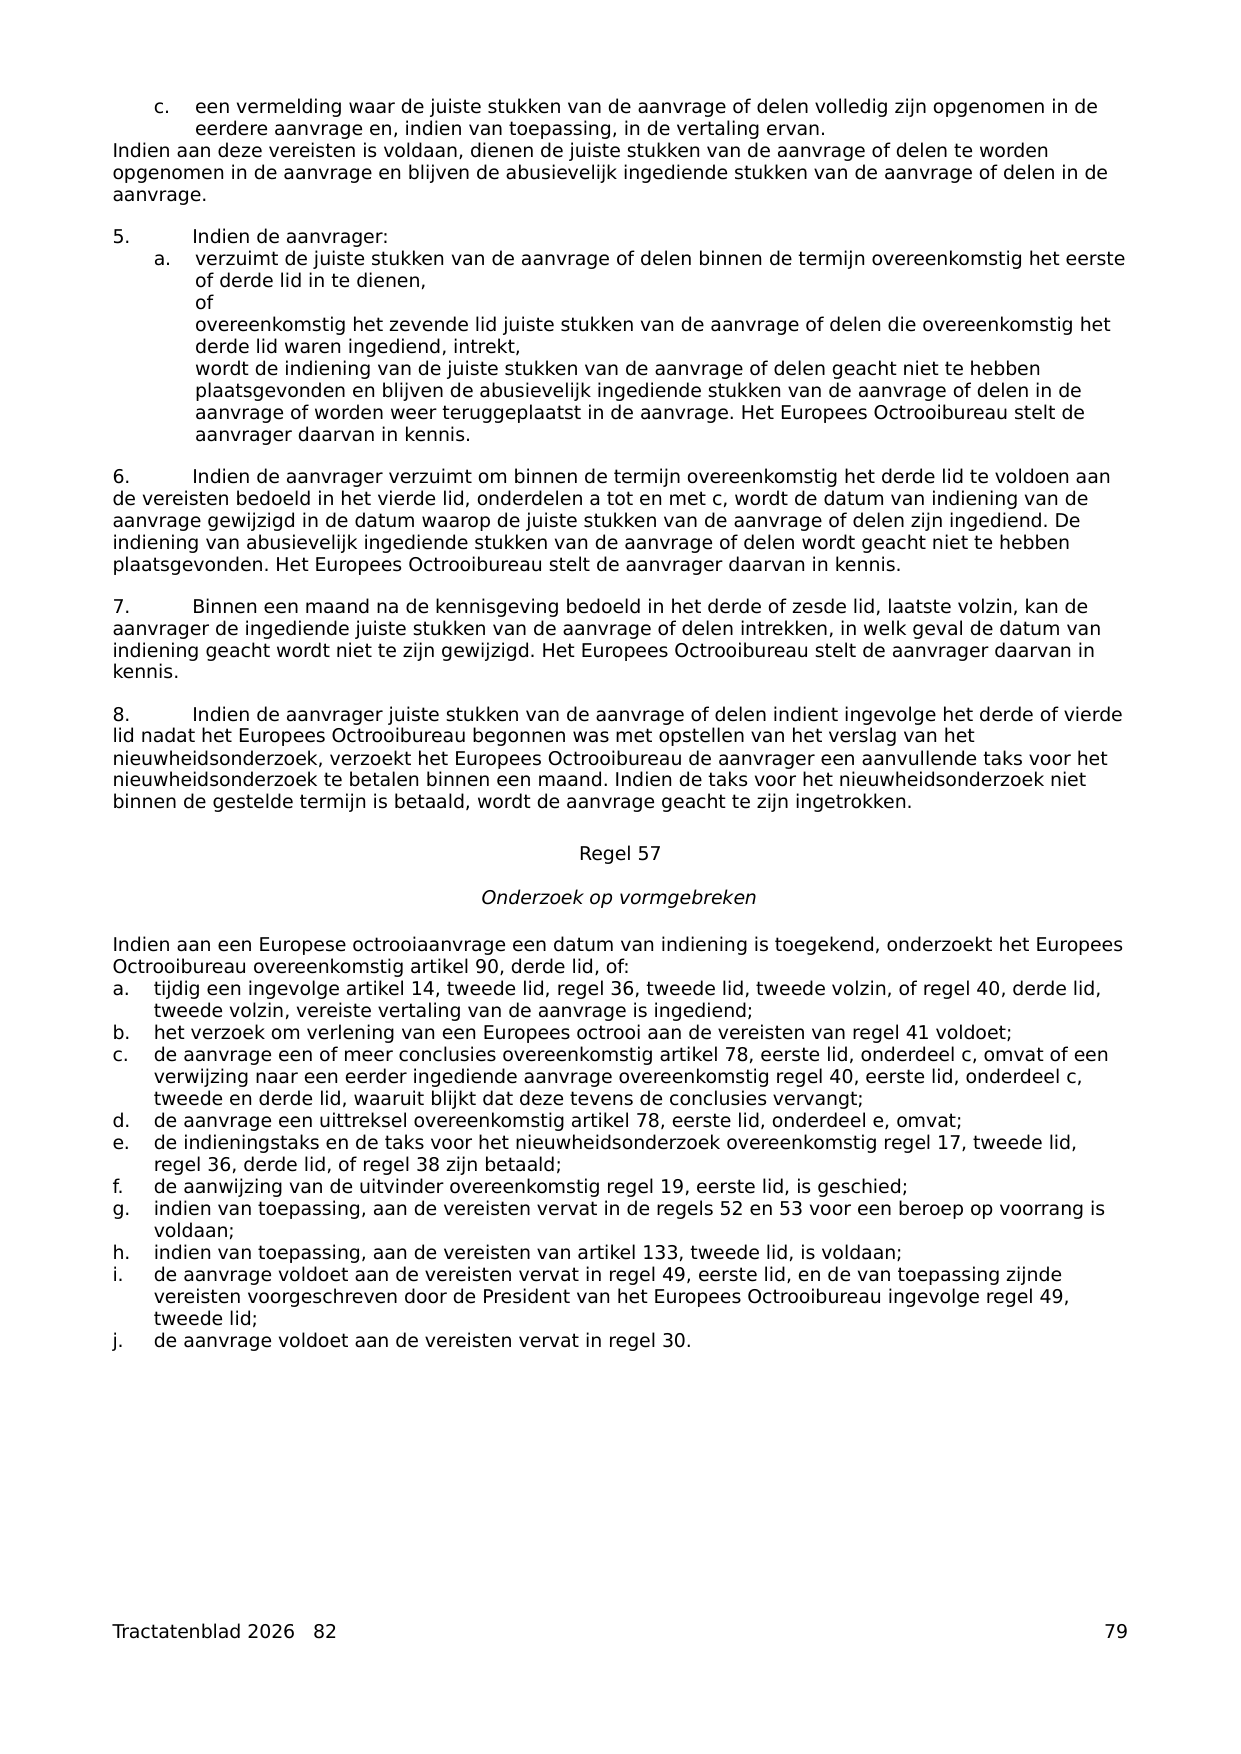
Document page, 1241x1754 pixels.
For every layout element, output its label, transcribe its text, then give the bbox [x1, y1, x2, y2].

text h. indien van toepassing, aan de vereisten van artikel 133, tweede lid, is voldaan; [112, 1242, 1128, 1264]
text e. de indieningstaks en de taks voor het nieuwheidsonderzoek overeenkomstig regel 17, tweede lid, regel 36, derde lid, of regel 38 zijn betaald; [112, 1132, 1128, 1176]
text j. de aanvrage voldoet aan de vereisten vervat in regel 30. [112, 1330, 1128, 1352]
text i. de aanvrage voldoet aan de vereisten vervat in regel 49, eerste lid, en de van toepassing zijnde vereisten voorgeschreven door de President van het Europees Octrooibureau ingevolge regel 49, tweede lid; [112, 1264, 1128, 1330]
subtitle Regel 57 Onderzoek op vormgebreken [112, 843, 1128, 909]
text f. de aanwijzing van de uitvinder overeenkomstig regel 19, eerste lid, is geschied; [112, 1176, 1128, 1198]
text d. de aanvrage een uittreksel overeenkomstig artikel 78, eerste lid, onderdeel e, omvat; [112, 1110, 1128, 1132]
text of [195, 292, 1128, 314]
text 5. Indien de aanvrager: [112, 226, 1128, 248]
text g. indien van toepassing, aan de vereisten vervat in de regels 52 en 53 voor een beroep op voorrang is voldaan; [112, 1198, 1128, 1242]
text overeenkomstig het zevende lid juiste stukken van de aanvrage of delen die overeenkomstig het derde lid waren ingediend, intrekt, [195, 314, 1128, 358]
text wordt de indiening van de juiste stukken van de aanvrage of delen geacht niet te hebben plaatsgevonden en blijven de abusievelijk ingediende stukken van de aanvrage of delen in de aanvrage of worden weer teruggeplaatst in de aanvrage. Het Europees Octrooibureau stelt de aanvrager daarvan in kennis. [195, 358, 1128, 446]
text 8. Indien de aanvrager juiste stukken van de aanvrage of delen indient ingevolge het derde of vierde lid nadat het Europees Octrooibureau begonnen was met opstellen van het verslag van het nieuwheidsonderzoek, verzoekt het Europees Octrooibureau de aanvrager een aanvullende taks voor het nieuwheidsonderzoek te betalen binnen een maand. Indien de taks voor het nieuwheidsonderzoek niet binnen de gestelde termijn is betaald, wordt de aanvrage geacht te zijn ingetrokken. [112, 703, 1128, 813]
text a. tijdig een ingevolge artikel 14, tweede lid, regel 36, tweede lid, tweede volzin, of regel 40, derde lid, tweede volzin, vereiste vertaling van de aanvrage is ingediend; [112, 978, 1128, 1022]
text Indien aan deze vereisten is voldaan, dienen de juiste stukken van de aanvrage of delen te worden opgenomen in de aanvrage en blijven de abusievelijk ingediende stukken van de aanvrage of delen in de aanvrage. [112, 140, 1128, 206]
text c. een vermelding waar de juiste stukken van de aanvrage of delen volledig zijn opgenomen in de eerdere aanvrage en, indien van toepassing, in de vertaling ervan. [153, 96, 1128, 140]
text a. verzuimt de juiste stukken van de aanvrage of delen binnen de termijn overeenkomstig het eerste of derde lid in te dienen, [153, 248, 1128, 292]
text 6. Indien de aanvrager verzuimt om binnen de termijn overeenkomstig het derde lid te voldoen aan de vereisten bedoeld in het vierde lid, onderdelen a tot en met c, wordt de datum van indiening van de aanvrage gewijzigd in de datum waarop de juiste stukken van de aanvrage of delen zijn ingediend. De indiening van abusievelijk ingediende stukken van de aanvrage of delen wordt geacht niet te hebben plaatsgevonden. Het Europees Octrooibureau stelt de aanvrager daarvan in kennis. [112, 466, 1128, 576]
text Indien aan een Europese octrooiaanvrage een datum van indiening is toegekend, onderzoekt het Europees Octrooibureau overeenkomstig artikel 90, derde lid, of: [112, 934, 1128, 978]
text 7. Binnen een maand na de kennisgeving bedoeld in het derde of zesde lid, laatste volzin, kan de aanvrager de ingediende juiste stukken van de aanvrage of delen intrekken, in welk geval de datum van indiening geacht wordt niet te zijn gewijzigd. Het Europees Octrooibureau stelt de aanvrager daarvan in kennis. [112, 596, 1128, 683]
text b. het verzoek om verlening van een Europees octrooi aan de vereisten van regel 41 voldoet; [112, 1022, 1128, 1044]
text c. de aanvrage een of meer conclusies overeenkomstig artikel 78, eerste lid, onderdeel c, omvat of een verwijzing naar een eerder ingediende aanvrage overeenkomstig regel 40, eerste lid, onderdeel c, tweede en derde lid, waaruit blijkt dat deze tevens de conclusies vervangt; [112, 1044, 1128, 1110]
